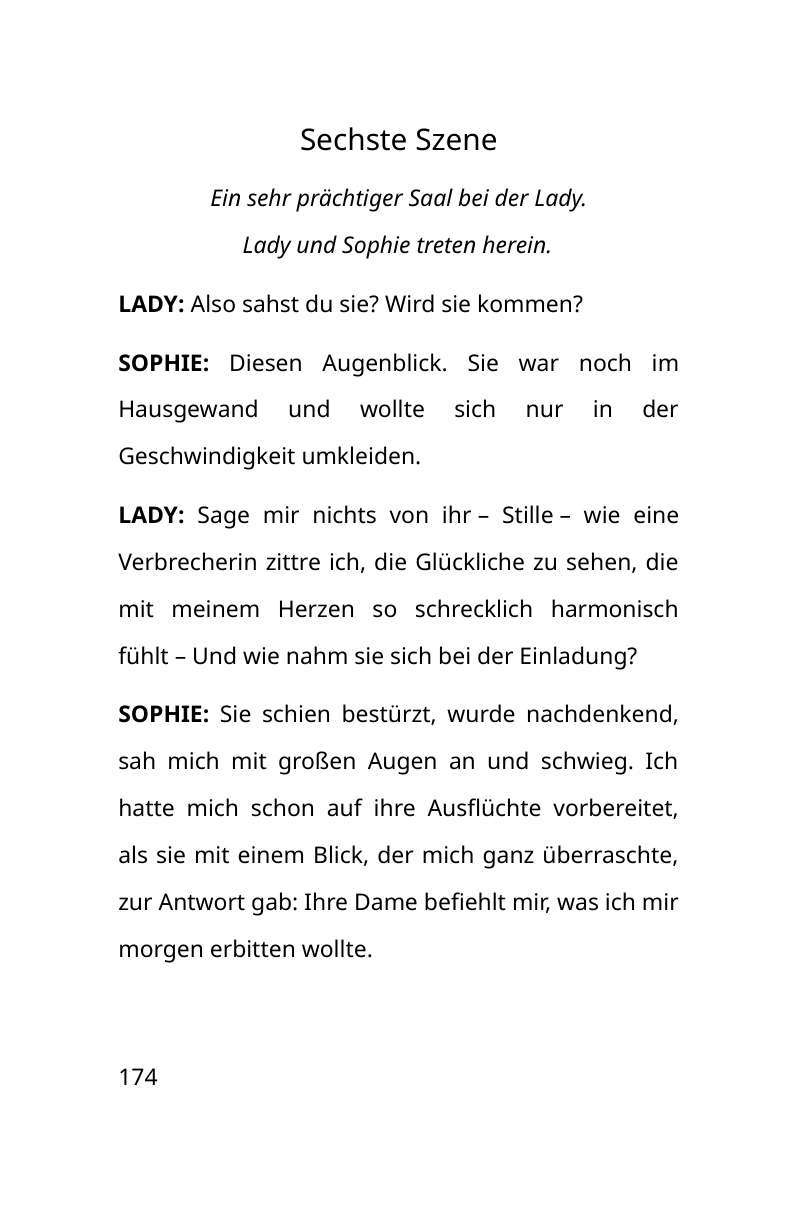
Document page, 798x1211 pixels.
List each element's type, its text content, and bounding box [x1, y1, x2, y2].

text SOPHIE: Sie schien bestürzt, wurde nachdenkend, sah mich mit großen Augen an und schwieg. Ich hatte mich schon auf ihre Ausflüchte vorbereitet, als sie mit einem Blick, der mich ganz überraschte, zur Antwort gab: Ihre Dame befiehlt mir, was ich mir morgen erbitten wollte. [118, 698, 679, 964]
text LADY: Sage mir nichts von ihr – Stille – wie eine Verbrecherin zittre ich, die Glückliche zu sehen, die mit meinem Herzen so schrecklich harmonisch fühlt – Und wie nahm sie sich bei der Einladung? [118, 499, 679, 671]
subtitle Sechste Szene [118, 118, 679, 159]
text Ein sehr prächtiger Saal bei der Lady. Lady und Sophie treten herein. [118, 182, 679, 261]
text SOPHIE: Diesen Augenblick. Sie war noch im Hausgewand und wollte sich nur in der Geschwindigkeit umkleiden. [118, 347, 679, 472]
text LADY: Also sahst du sie? Wird sie kommen? [118, 288, 679, 319]
